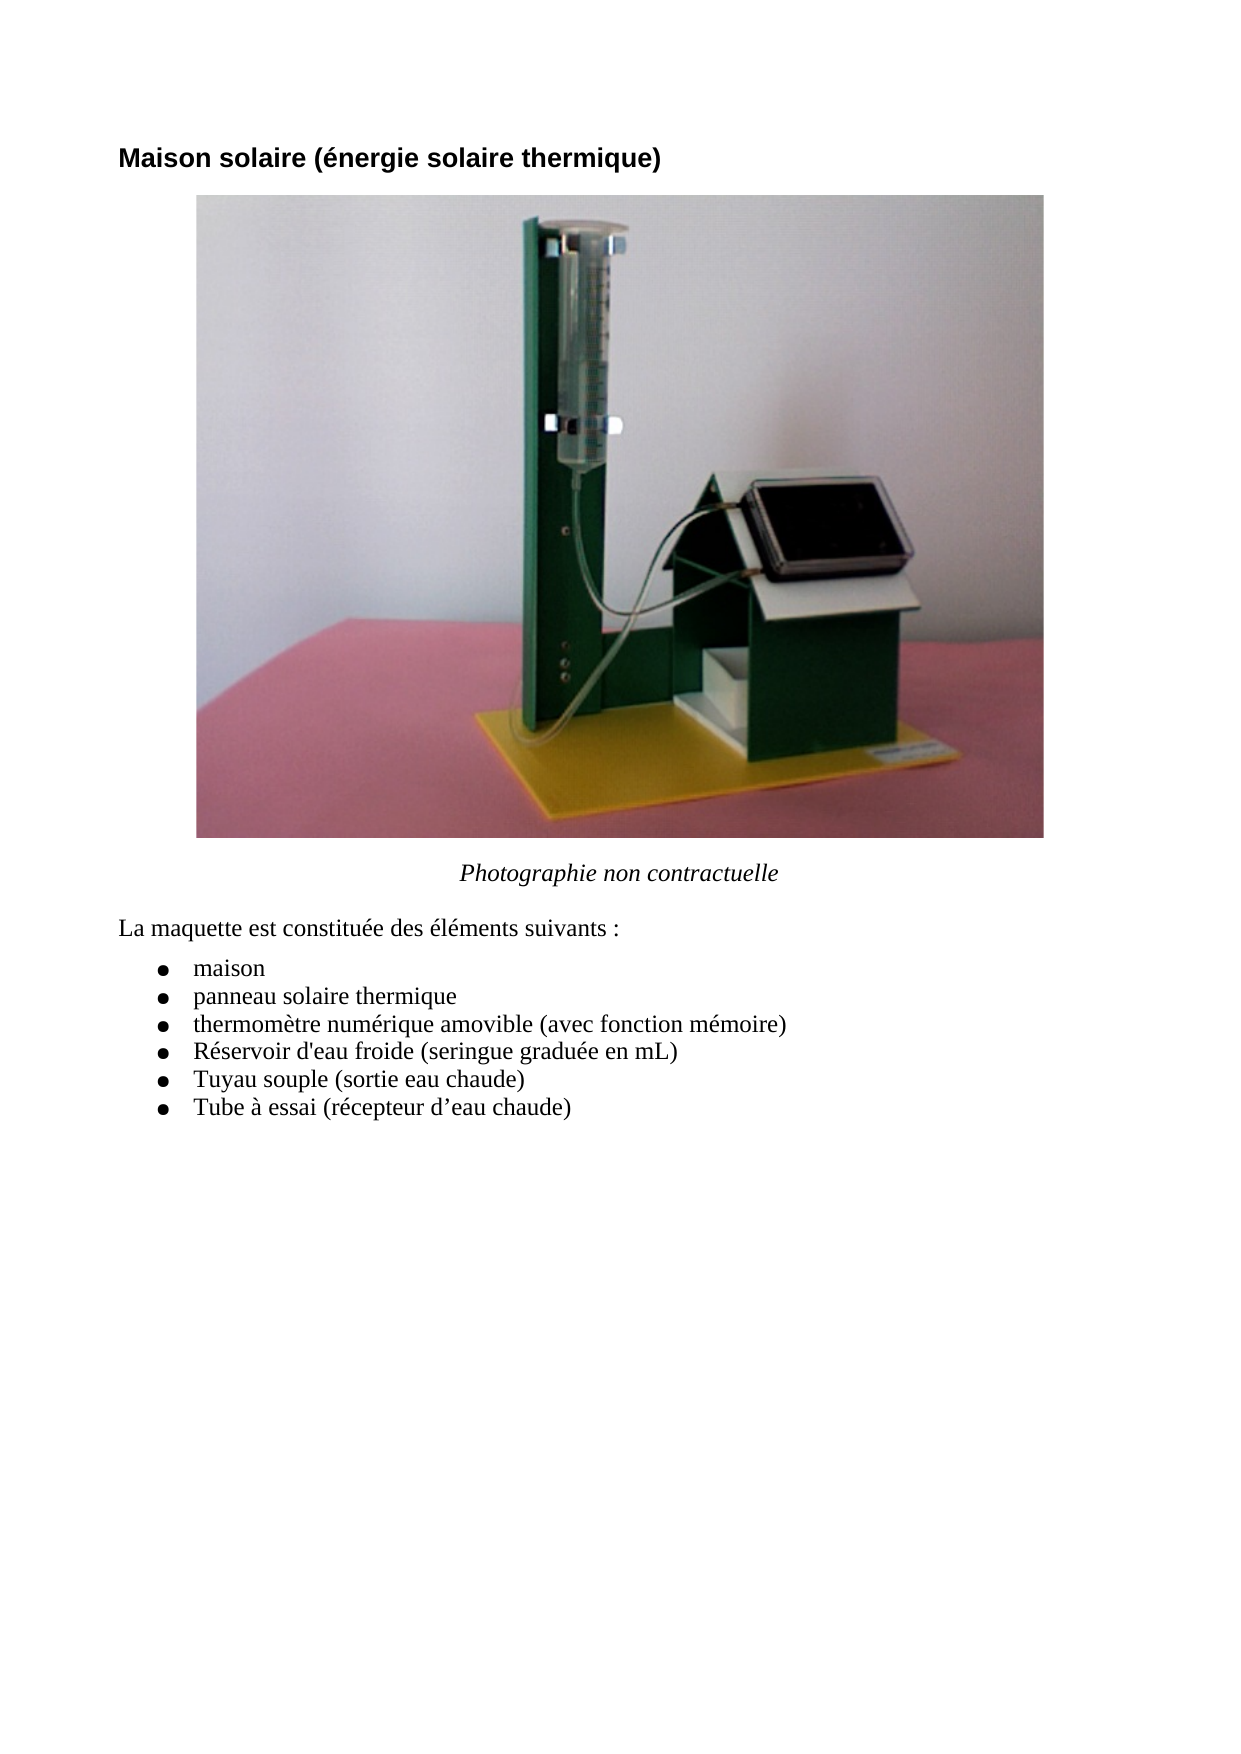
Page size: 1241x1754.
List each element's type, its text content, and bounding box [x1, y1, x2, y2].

list panneau solaire thermique [156, 982, 1122, 1010]
picture [196, 195, 1044, 838]
list Tuyau souple (sortie eau chaude) [156, 1065, 1122, 1093]
list maison [156, 954, 1122, 982]
list thermomètre numérique amovible (avec fonction mémoire) [156, 1010, 1122, 1037]
subtitle Maison solaire (énergie solaire thermique) [118, 143, 1122, 173]
text Photographie non contractuelle [118, 859, 1122, 886]
list Réservoir d'eau froide (seringue graduée en mL) [156, 1037, 1122, 1065]
list Tube à essai (récepteur d’eau chaude) [156, 1093, 1122, 1121]
text La maquette est constituée des éléments suivants : [118, 914, 1122, 942]
